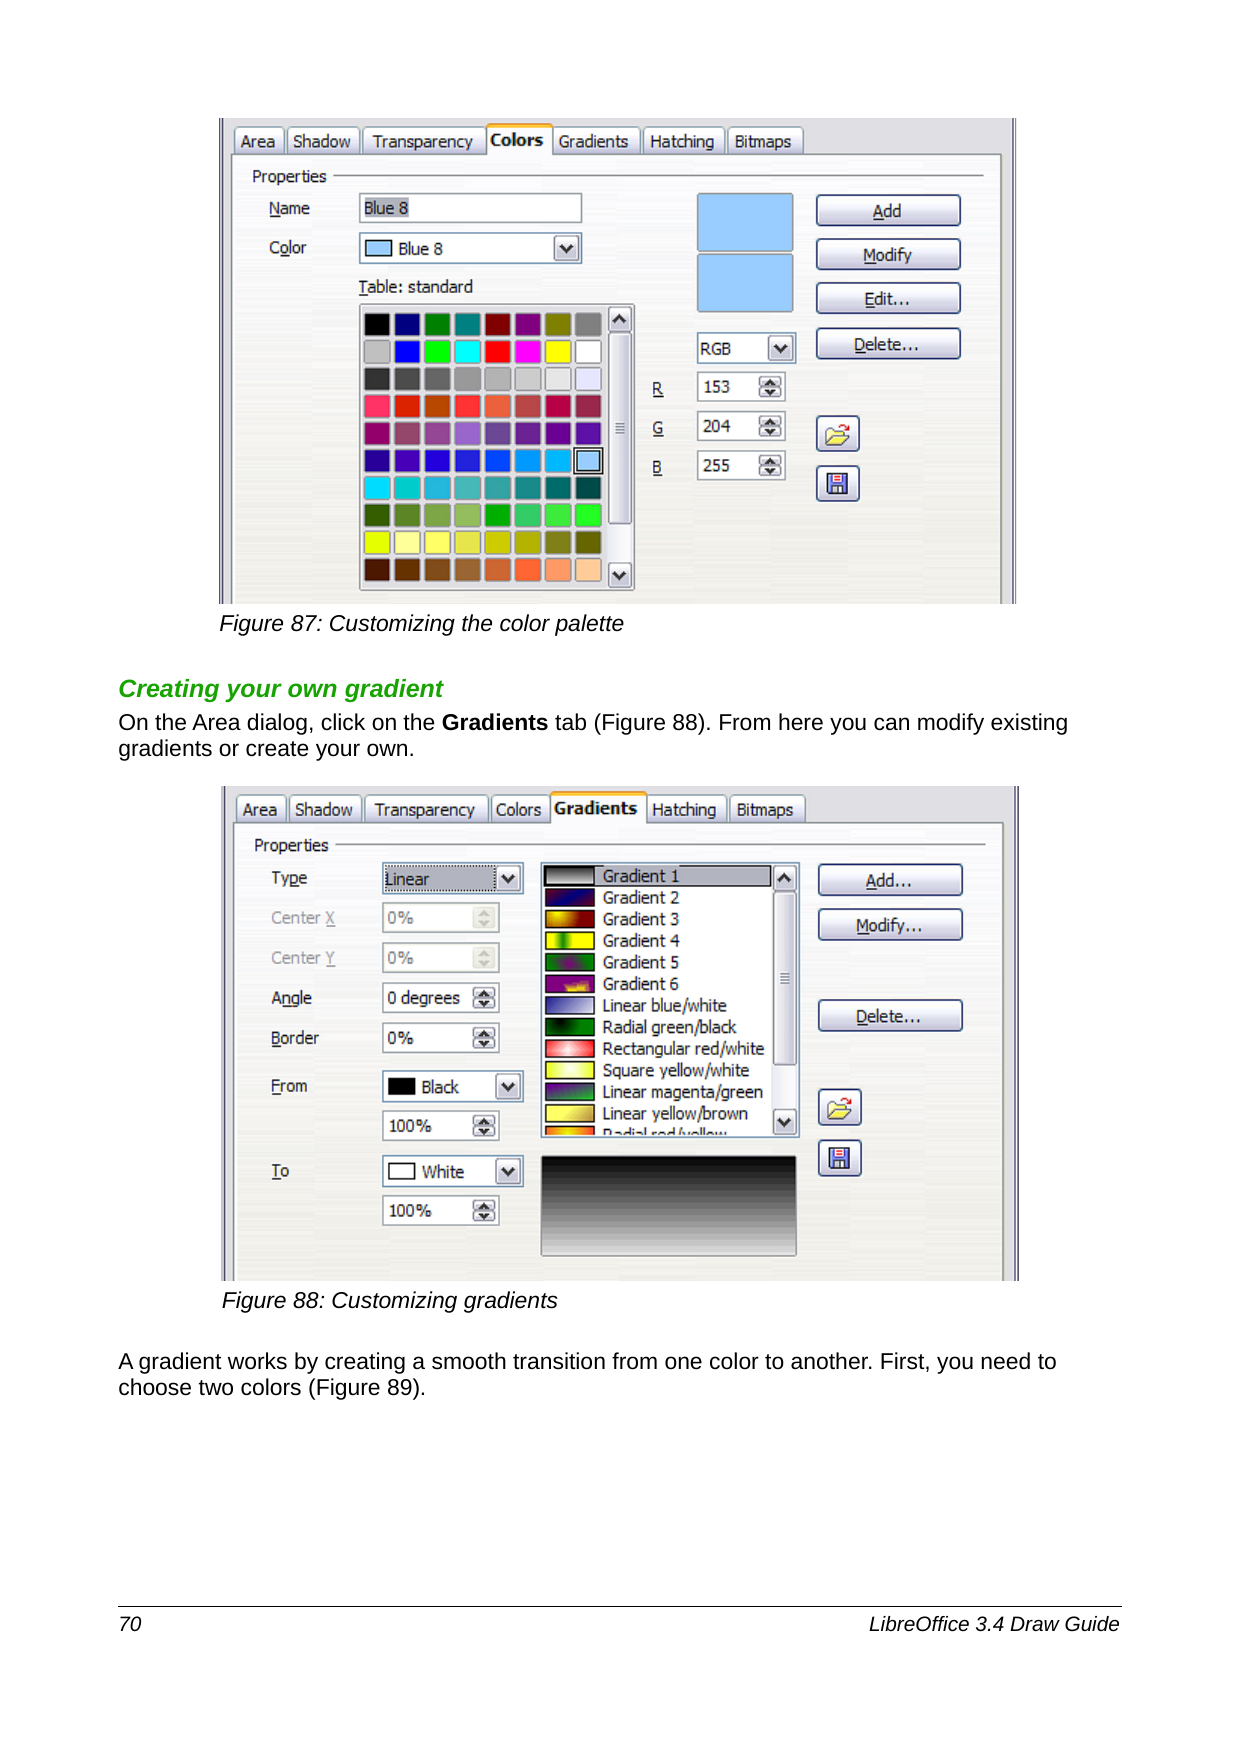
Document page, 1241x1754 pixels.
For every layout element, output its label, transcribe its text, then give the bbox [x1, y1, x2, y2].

text On the Area dialog, click on the Gradients tab (Figure 88). From here you can modify existing gradients or create your own. [118, 709, 1122, 761]
picture [221, 786, 1019, 1281]
text Figure 87: Customizing the color palette [219, 610, 1021, 637]
text A gradient works by creating a smooth transition from one color to another. First, you need to choose two colors (Figure 89). [118, 1348, 1122, 1401]
picture [219, 118, 1017, 604]
text Figure 88: Customizing gradients [222, 1287, 1019, 1313]
subtitle Creating your own gradient [118, 673, 1122, 702]
